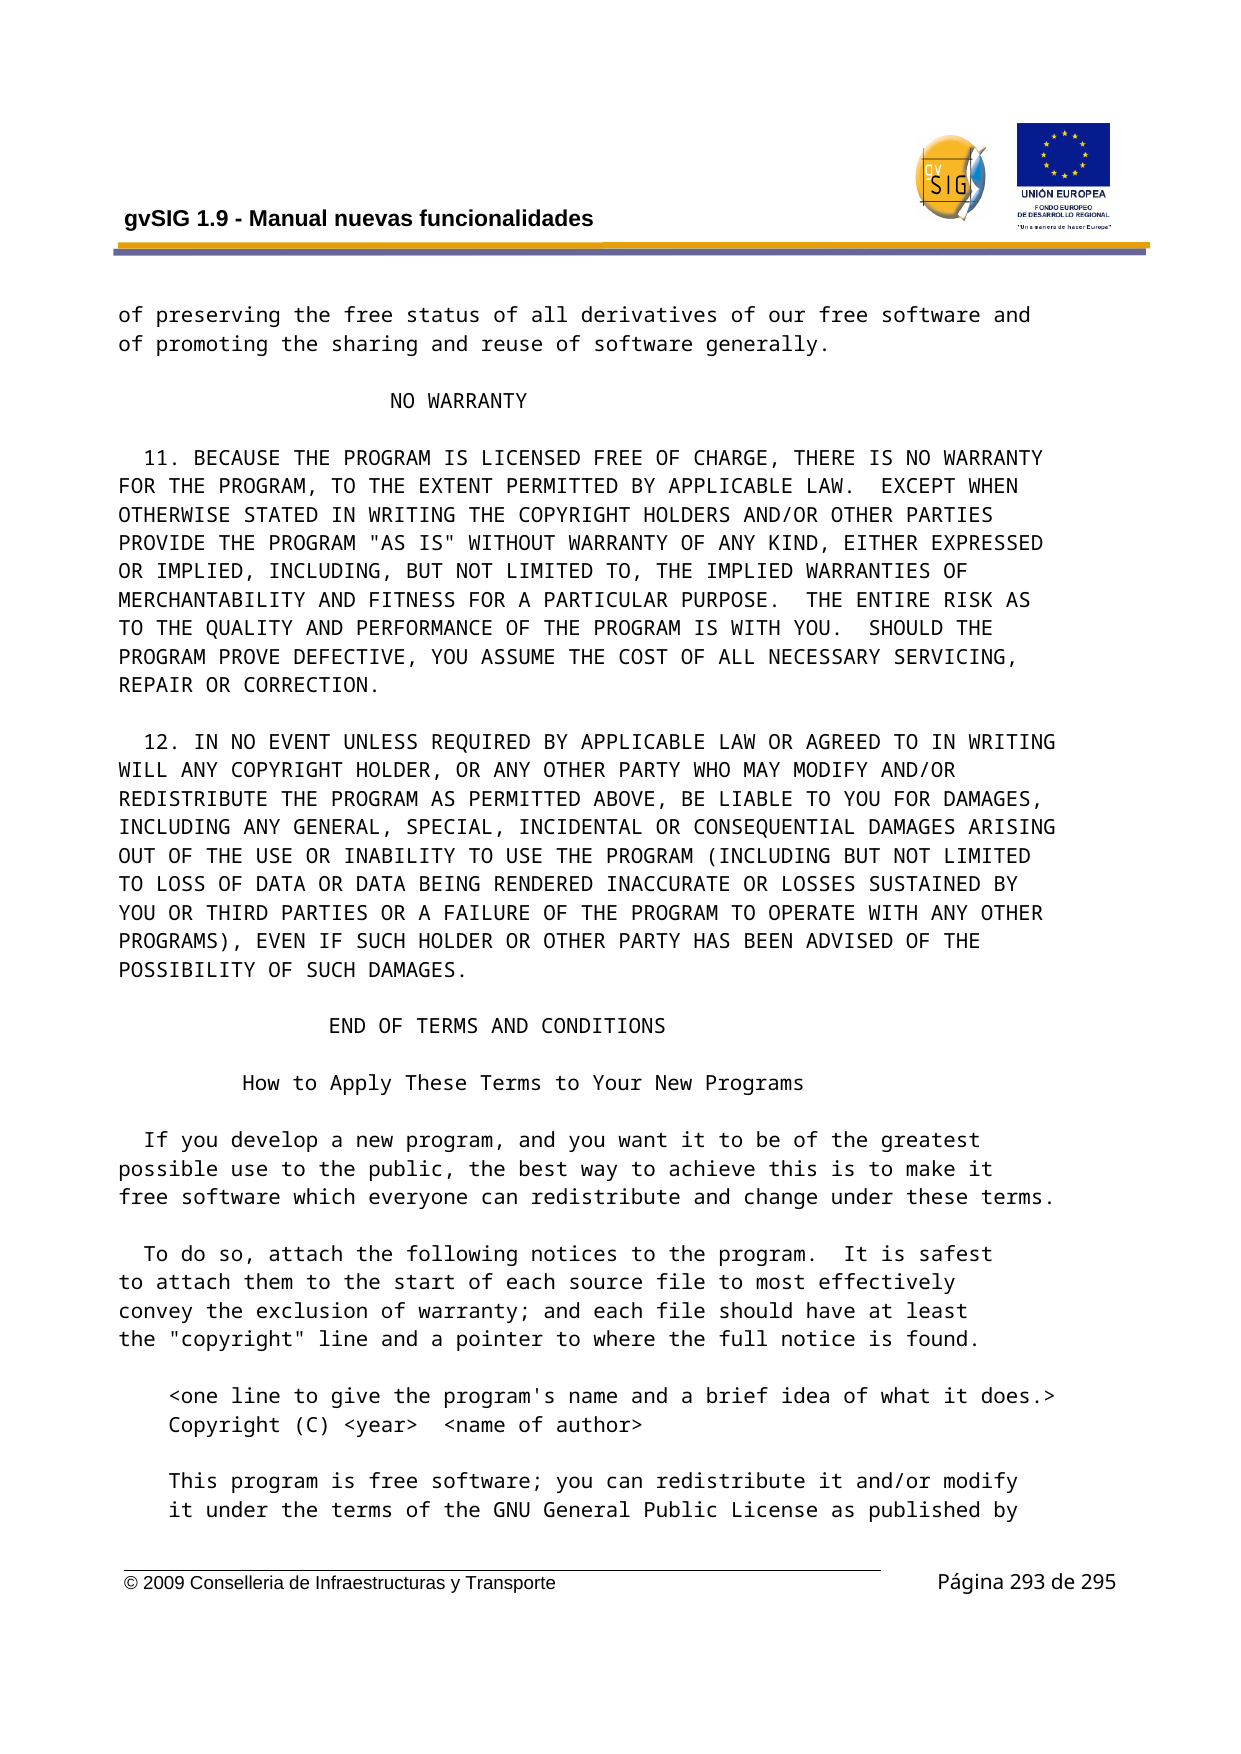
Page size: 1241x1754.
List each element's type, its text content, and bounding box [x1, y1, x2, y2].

text NO WARRANTY [118, 386, 1122, 414]
text of preserving the free status of all derivatives of our free software and [118, 301, 1122, 329]
text YOU OR THIRD PARTIES OR A FAILURE OF THE PROGRAM TO OPERATE WITH ANY OTHER [118, 898, 1122, 926]
text REDISTRIBUTE THE PROGRAM AS PERMITTED ABOVE, BE LIABLE TO YOU FOR DAMAGES, [118, 784, 1122, 812]
text possible use to the public, the best way to achieve this is to make it [118, 1154, 1122, 1182]
text TO LOSS OF DATA OR DATA BEING RENDERED INACCURATE OR LOSSES SUSTAINED BY [118, 869, 1122, 898]
picture [914, 134, 987, 222]
text If you develop a new program, and you want it to be of the greatest [118, 1125, 1122, 1154]
text POSSIBILITY OF SUCH DAMAGES. [118, 955, 1122, 983]
text TO THE QUALITY AND PERFORMANCE OF THE PROGRAM IS WITH YOU. SHOULD THE [118, 613, 1122, 642]
text 11. BECAUSE THE PROGRAM IS LICENSED FREE OF CHARGE, THERE IS NO WARRANTY [118, 443, 1122, 471]
text This program is free software; you can redistribute it and/or modify [118, 1467, 1122, 1495]
text the "copyright" line and a pointer to where the full notice is found. [118, 1324, 1122, 1353]
text OUT OF THE USE OR INABILITY TO USE THE PROGRAM (INCLUDING BUT NOT LIMITED [118, 841, 1122, 869]
text convey the exclusion of warranty; and each file should have at least [118, 1296, 1122, 1324]
text 12. IN NO EVENT UNLESS REQUIRED BY APPLICABLE LAW OR AGREED TO IN WRITING [118, 727, 1122, 756]
text END OF TERMS AND CONDITIONS [118, 1012, 1122, 1040]
text PROGRAM PROVE DEFECTIVE, YOU ASSUME THE COST OF ALL NECESSARY SERVICING, [118, 642, 1122, 670]
text Copyright (C) <year> <name of author> [118, 1410, 1122, 1438]
text OR IMPLIED, INCLUDING, BUT NOT LIMITED TO, THE IMPLIED WARRANTIES OF [118, 557, 1122, 585]
text How to Apply These Terms to Your New Programs [118, 1068, 1122, 1097]
text FOR THE PROGRAM, TO THE EXTENT PERMITTED BY APPLICABLE LAW. EXCEPT WHEN [118, 471, 1122, 500]
text OTHERWISE STATED IN WRITING THE COPYRIGHT HOLDERS AND/OR OTHER PARTIES [118, 500, 1122, 528]
text PROGRAMS), EVEN IF SUCH HOLDER OR OTHER PARTY HAS BEEN ADVISED OF THE [118, 926, 1122, 955]
text To do so, attach the following notices to the program. It is safest [118, 1239, 1122, 1267]
text MERCHANTABILITY AND FITNESS FOR A PARTICULAR PURPOSE. THE ENTIRE RISK AS [118, 585, 1122, 613]
text PROVIDE THE PROGRAM "AS IS" WITHOUT WARRANTY OF ANY KIND, EITHER EXPRESSED [118, 528, 1122, 557]
text REPAIR OR CORRECTION. [118, 670, 1122, 699]
picture [1015, 123, 1112, 232]
text of promoting the sharing and reuse of software generally. [118, 329, 1122, 357]
text INCLUDING ANY GENERAL, SPECIAL, INCIDENTAL OR CONSEQUENTIAL DAMAGES ARISING [118, 812, 1122, 841]
text WILL ANY COPYRIGHT HOLDER, OR ANY OTHER PARTY WHO MAY MODIFY AND/OR [118, 756, 1122, 784]
text it under the terms of the GNU General Public License as published by [118, 1495, 1122, 1523]
text to attach them to the start of each source file to most effectively [118, 1267, 1122, 1296]
text free software which everyone can redistribute and change under these terms. [118, 1182, 1122, 1211]
text <one line to give the program's name and a brief idea of what it does.> [118, 1381, 1122, 1410]
